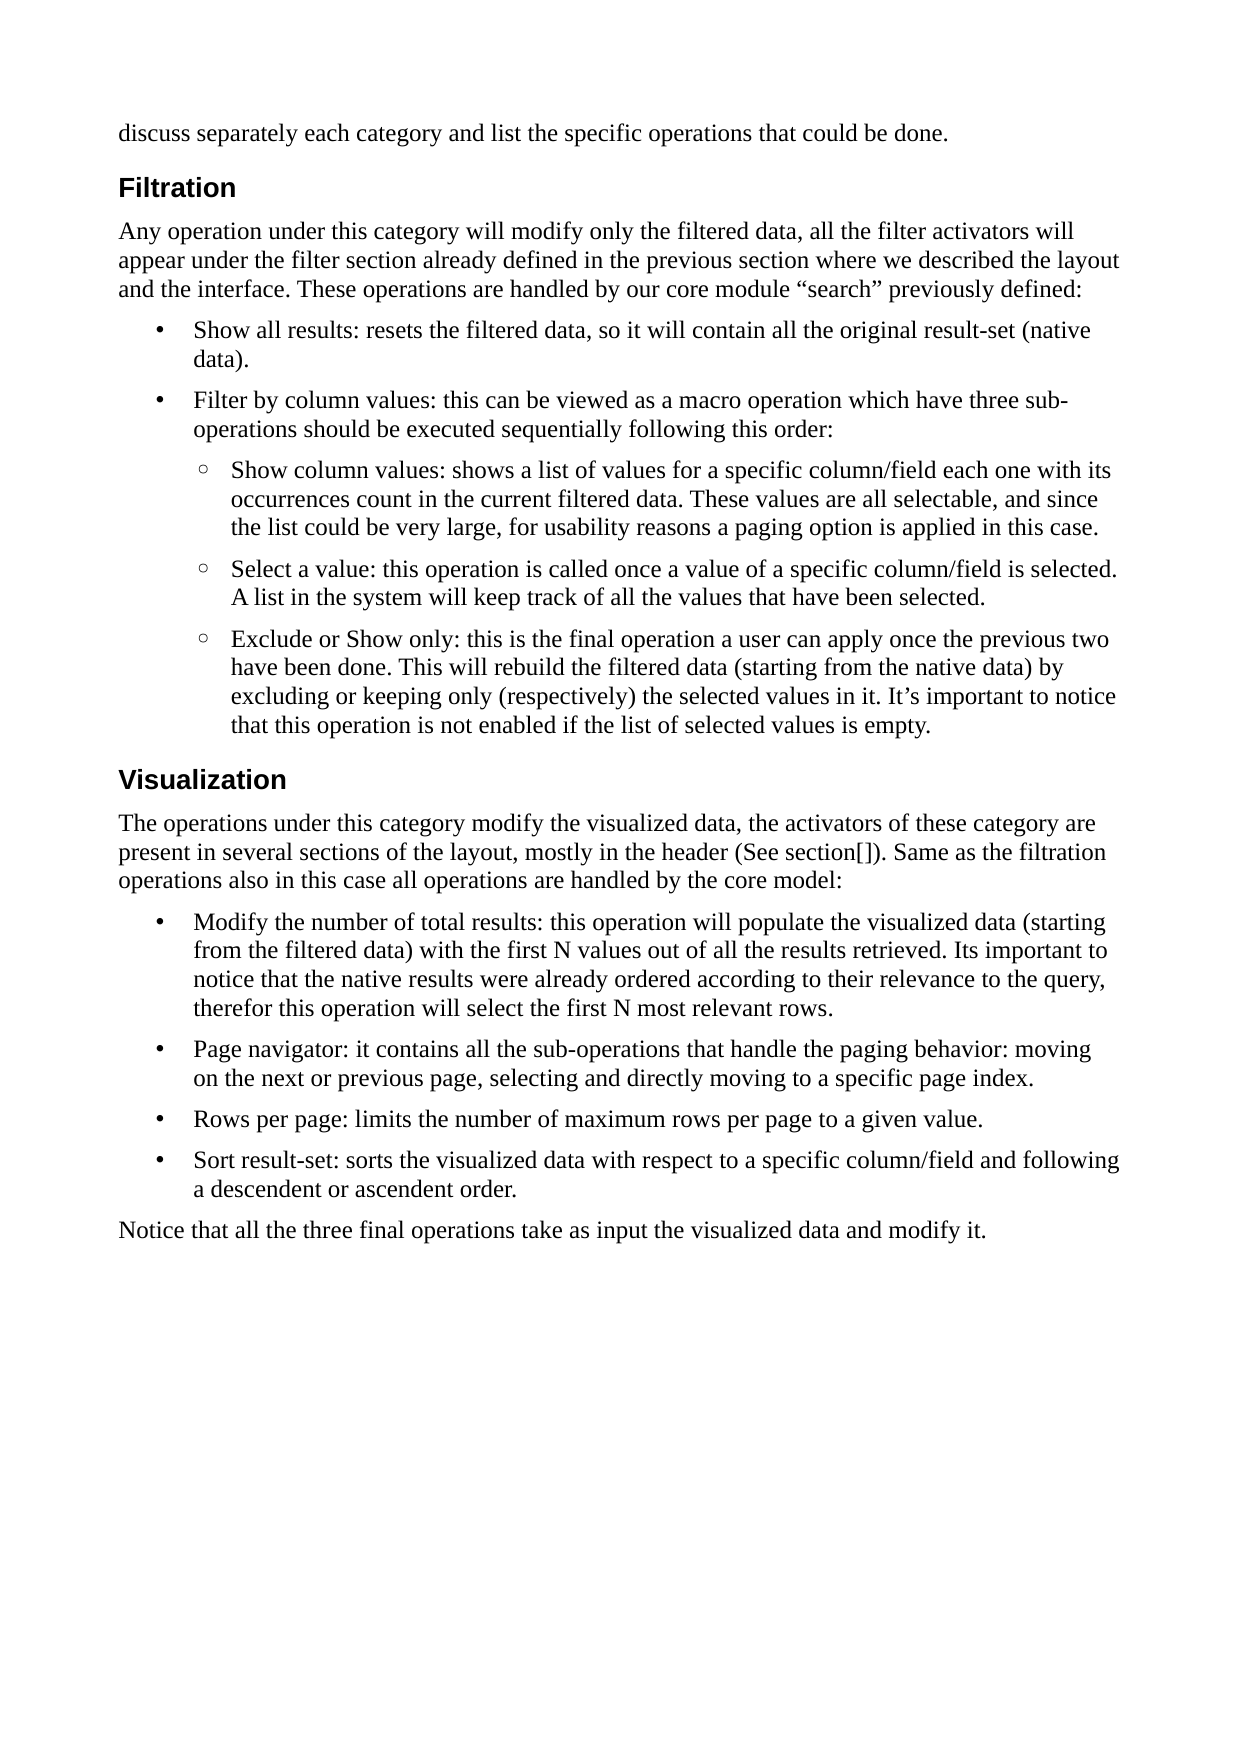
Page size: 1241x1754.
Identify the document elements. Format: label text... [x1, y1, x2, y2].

list Show all results: resets the filtered data, so it will contain all the original result-set (native data). [156, 315, 1122, 372]
list Rows per page: limits the number of maximum rows per page to a given value. [156, 1104, 1122, 1133]
text discuss separately each category and list the specific operations that could be done. [118, 118, 1122, 147]
subtitle Visualization [118, 764, 1122, 796]
list Exclude or Show only: this is the final operation a user can apply once the previous two have been done. This will rebuild the filtered data (starting from the native data) by excluding or keeping only (respectively) the selected values in it. It’s important to notice that this operation is not enabled if the list of selected values is empty. [193, 624, 1122, 739]
subtitle Filtration [118, 172, 1122, 204]
list Select a value: this operation is called once a value of a specific column/field is selected. A list in the system will keep track of all the values that have been selected. [193, 554, 1122, 611]
text Any operation under this category will modify only the filtered data, all the filter activators will appear under the filter section already defined in the previous section where we described the layout and the interface. These operations are handled by our core module “search” previously defined: [118, 216, 1122, 302]
list Sort result-set: sorts the visualized data with respect to a specific column/field and following a descendent or ascendent order. [156, 1146, 1122, 1203]
list Modify the number of total results: this operation will populate the visualized data (starting from the filtered data) with the first N values out of all the results retrieved. Its important to notice that the native results were already ordered according to their relevance to the query, therefor this operation will select the first N most relevant rows. [156, 907, 1122, 1022]
list Show column values: shows a list of values for a specific column/field each one with its occurrences count in the current filtered data. These values are all selectable, and since the list could be very large, for usability reasons a paging option is applied in this case. [193, 455, 1122, 541]
list Filter by column values: this can be viewed as a macro operation which have three sub-operations should be executed sequentially following this order: [156, 385, 1122, 442]
text Notice that all the three final operations take as input the visualized data and modify it. [118, 1216, 1122, 1244]
list Page navigator: it contains all the sub-operations that handle the paging behavior: moving on the next or previous page, selecting and directly moving to a specific page index. [156, 1034, 1122, 1092]
text The operations under this category modify the visualized data, the activators of these category are present in several sections of the layout, mostly in the header (See section[]). Same as the filtration operations also in this case all operations are handled by the core model: [118, 808, 1122, 894]
